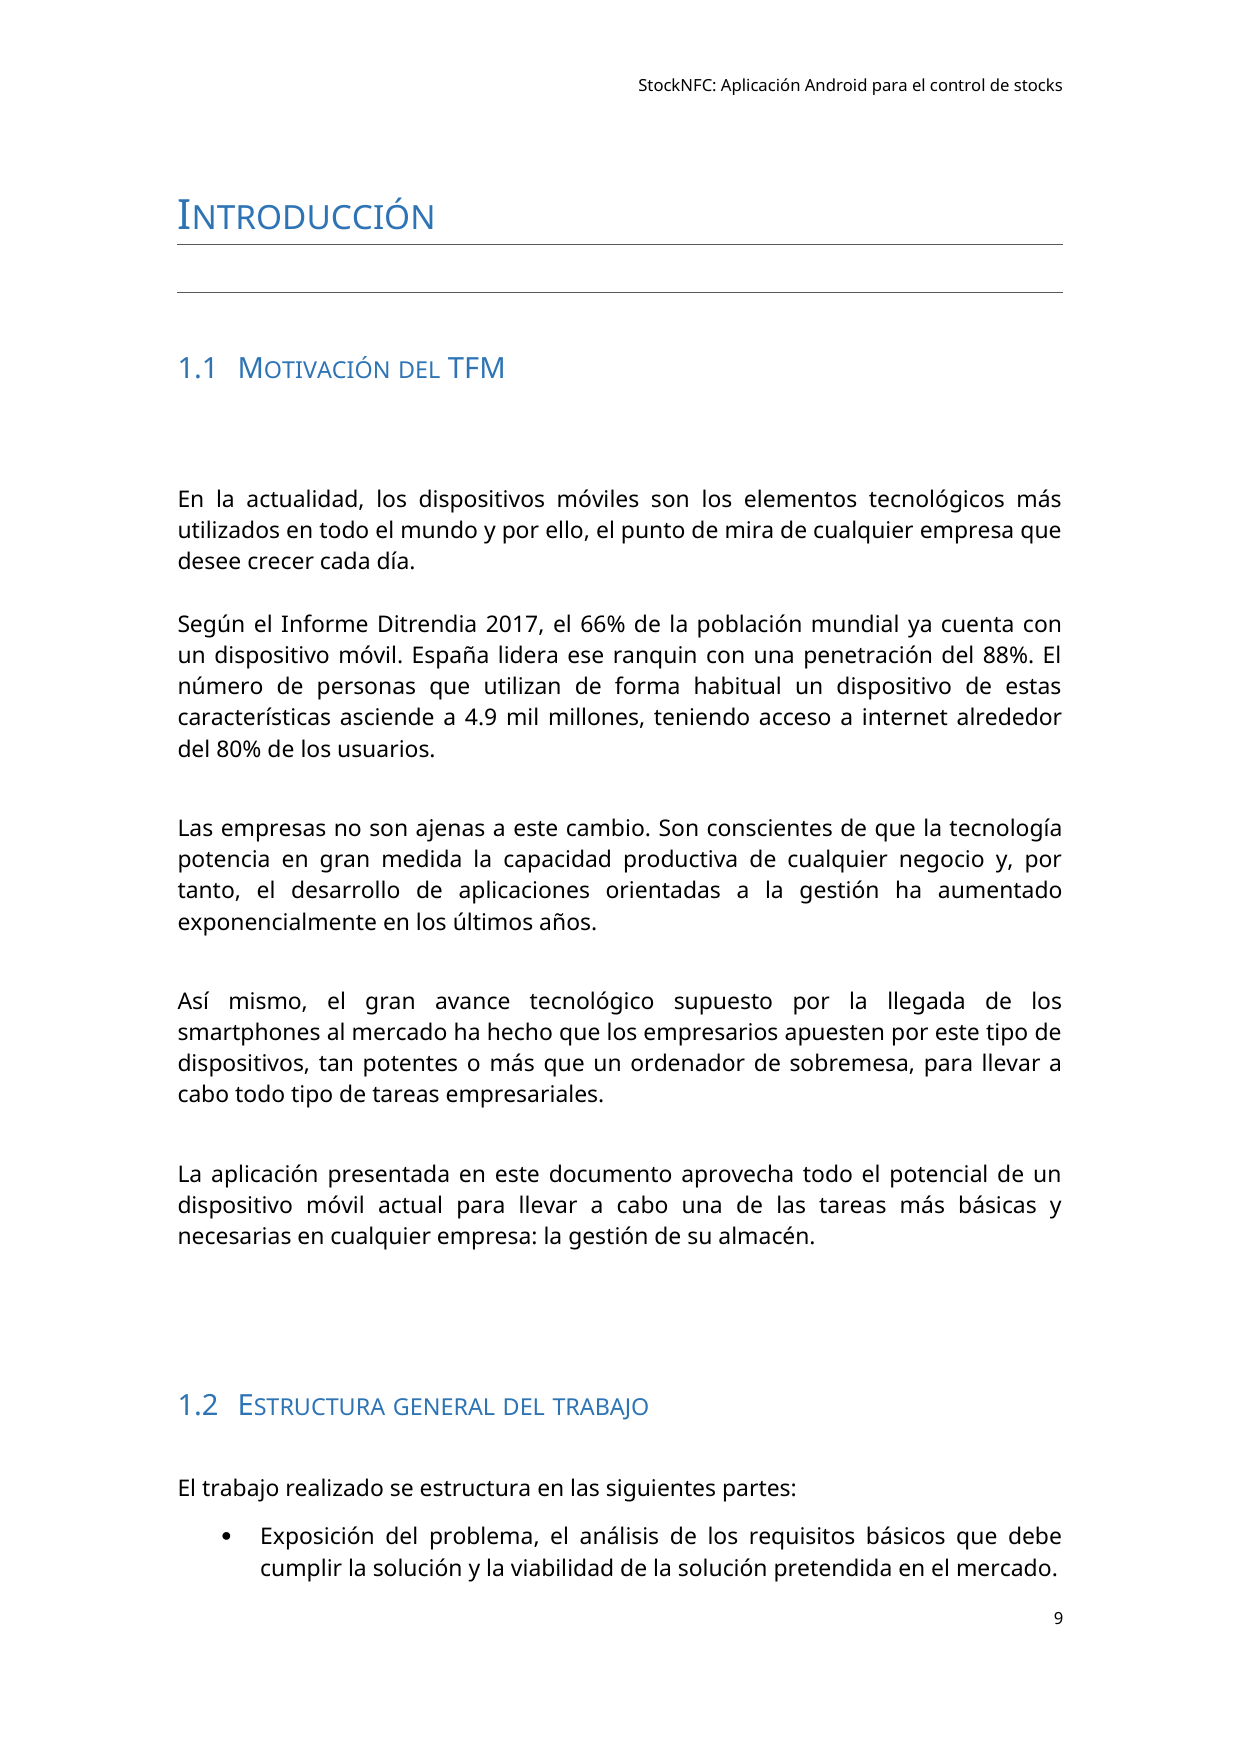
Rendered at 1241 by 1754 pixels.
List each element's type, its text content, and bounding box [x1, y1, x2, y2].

subtitle Motivación del TFM [177, 347, 1063, 387]
subtitle Introducción [177, 185, 1063, 244]
text Según el Informe Ditrendia 2017, el 66% de la población mundial ya cuenta con un dispositivo móvil. España lidera ese ranquin con una penetración del 88%. El número de personas que utilizan de forma habitual un dispositivo de estas características asciende a 4.9 mil millones, teniendo acceso a internet alrededor del 80% de los usuarios. [177, 608, 1063, 764]
list Exposición del problema, el análisis de los requisitos básicos que debe cumplir la solución y la viabilidad de la solución pretendida en el mercado. [222, 1520, 1063, 1583]
text Así mismo, el gran avance tecnológico supuesto por la llegada de los smartphones al mercado ha hecho que los empresarios apuesten por este tipo de dispositivos, tan potentes o más que un ordenador de sobremesa, para llevar a cabo todo tipo de tareas empresariales. [177, 985, 1063, 1110]
text En la actualidad, los dispositivos móviles son los elementos tecnológicos más utilizados en todo el mundo y por ello, el punto de mira de cualquier empresa que desee crecer cada día. [177, 483, 1063, 576]
text El trabajo realizado se estructura en las siguientes partes: [177, 1472, 1063, 1503]
subtitle Estructura general del trabajo [177, 1385, 1063, 1424]
text La aplicación presentada en este documento aprovecha todo el potencial de un dispositivo móvil actual para llevar a cabo una de las tareas más básicas y necesarias en cualquier empresa: la gestión de su almacén. [177, 1158, 1063, 1251]
text Las empresas no son ajenas a este cambio. Son conscientes de que la tecnología potencia en gran medida la capacidad productiva de cualquier negocio y, por tanto, el desarrollo de aplicaciones orientadas a la gestión ha aumentado exponencialmente en los últimos años. [177, 812, 1063, 937]
